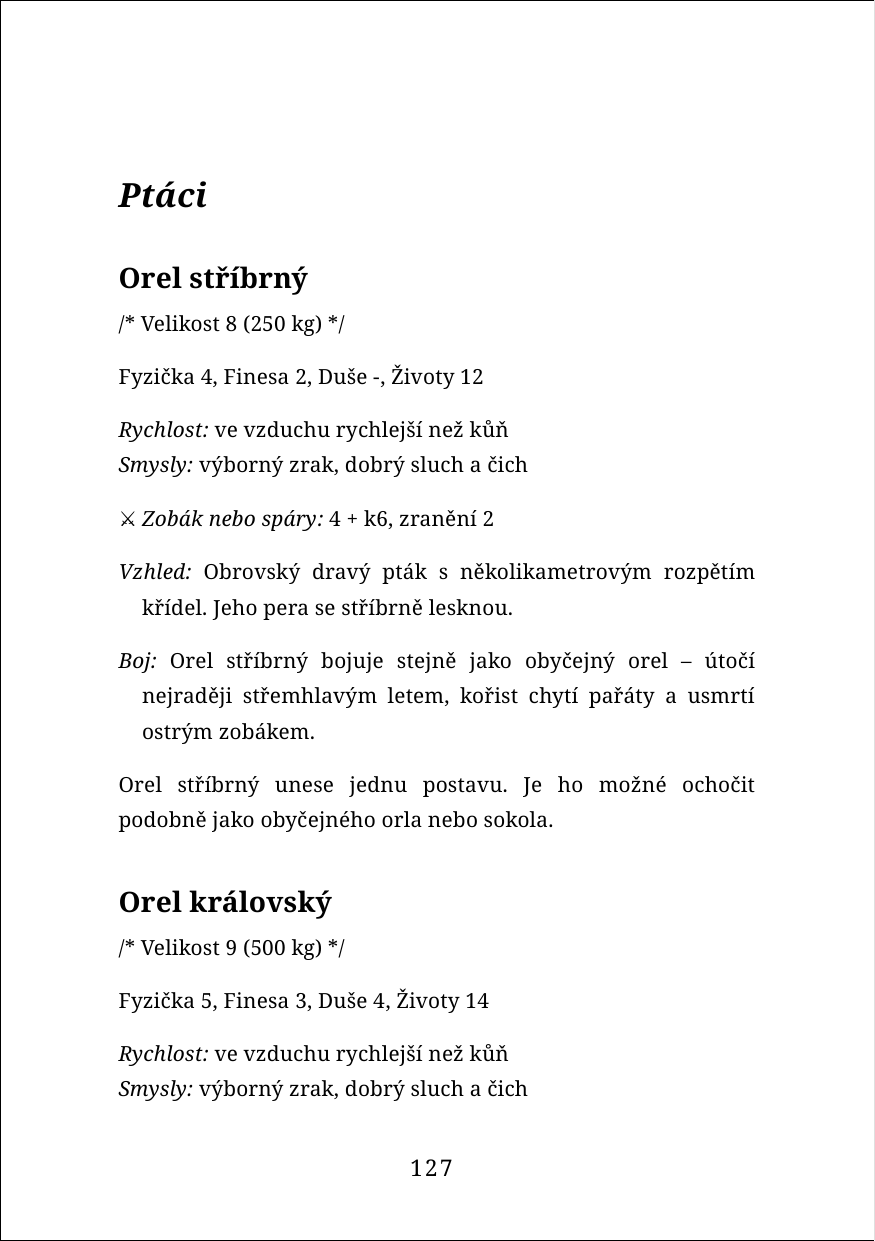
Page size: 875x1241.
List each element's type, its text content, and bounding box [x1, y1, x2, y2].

text Smysly: výborný zrak, dobrý sluch a čich [118, 451, 756, 479]
text Orel stříbrný unese jednu postavu. Je ho možné ochočit podobně jako obyčejného orla nebo sokola. [118, 770, 756, 834]
text /* Velikost 9 (500 kg) */ [118, 933, 756, 961]
text Vzhled: Obrovský dravý pták s několikametrovým rozpětím křídel. Jeho pera se stříbrně lesknou. [118, 557, 756, 621]
text Fyzička 4, Finesa 2, Duše -, Životy 12 [118, 362, 756, 390]
text ⚔ Zobák nebo spáry: 4 + k6, zranění 2 [118, 504, 756, 532]
text Smysly: výborný zrak, dobrý sluch a čich [118, 1074, 756, 1103]
text Fyzička 5, Finesa 3, Duše 4, Životy 14 [118, 986, 756, 1014]
subtitle Ptáci [118, 172, 756, 217]
text Boj: Orel stříbrný bojuje stejně jako obyčejný orel – útočí nejraději střemhlavým letem, kořist chytí pařáty a usmrtí ostrým zobákem. [118, 646, 756, 745]
subtitle Orel stříbrný [118, 258, 756, 297]
text /* Velikost 8 (250 kg) */ [118, 309, 756, 337]
text Rychlost: ve vzduchu rychlejší než kůň [118, 415, 756, 443]
text Rychlost: ve vzduchu rychlejší než kůň [118, 1039, 756, 1067]
subtitle Orel královský [118, 882, 756, 921]
